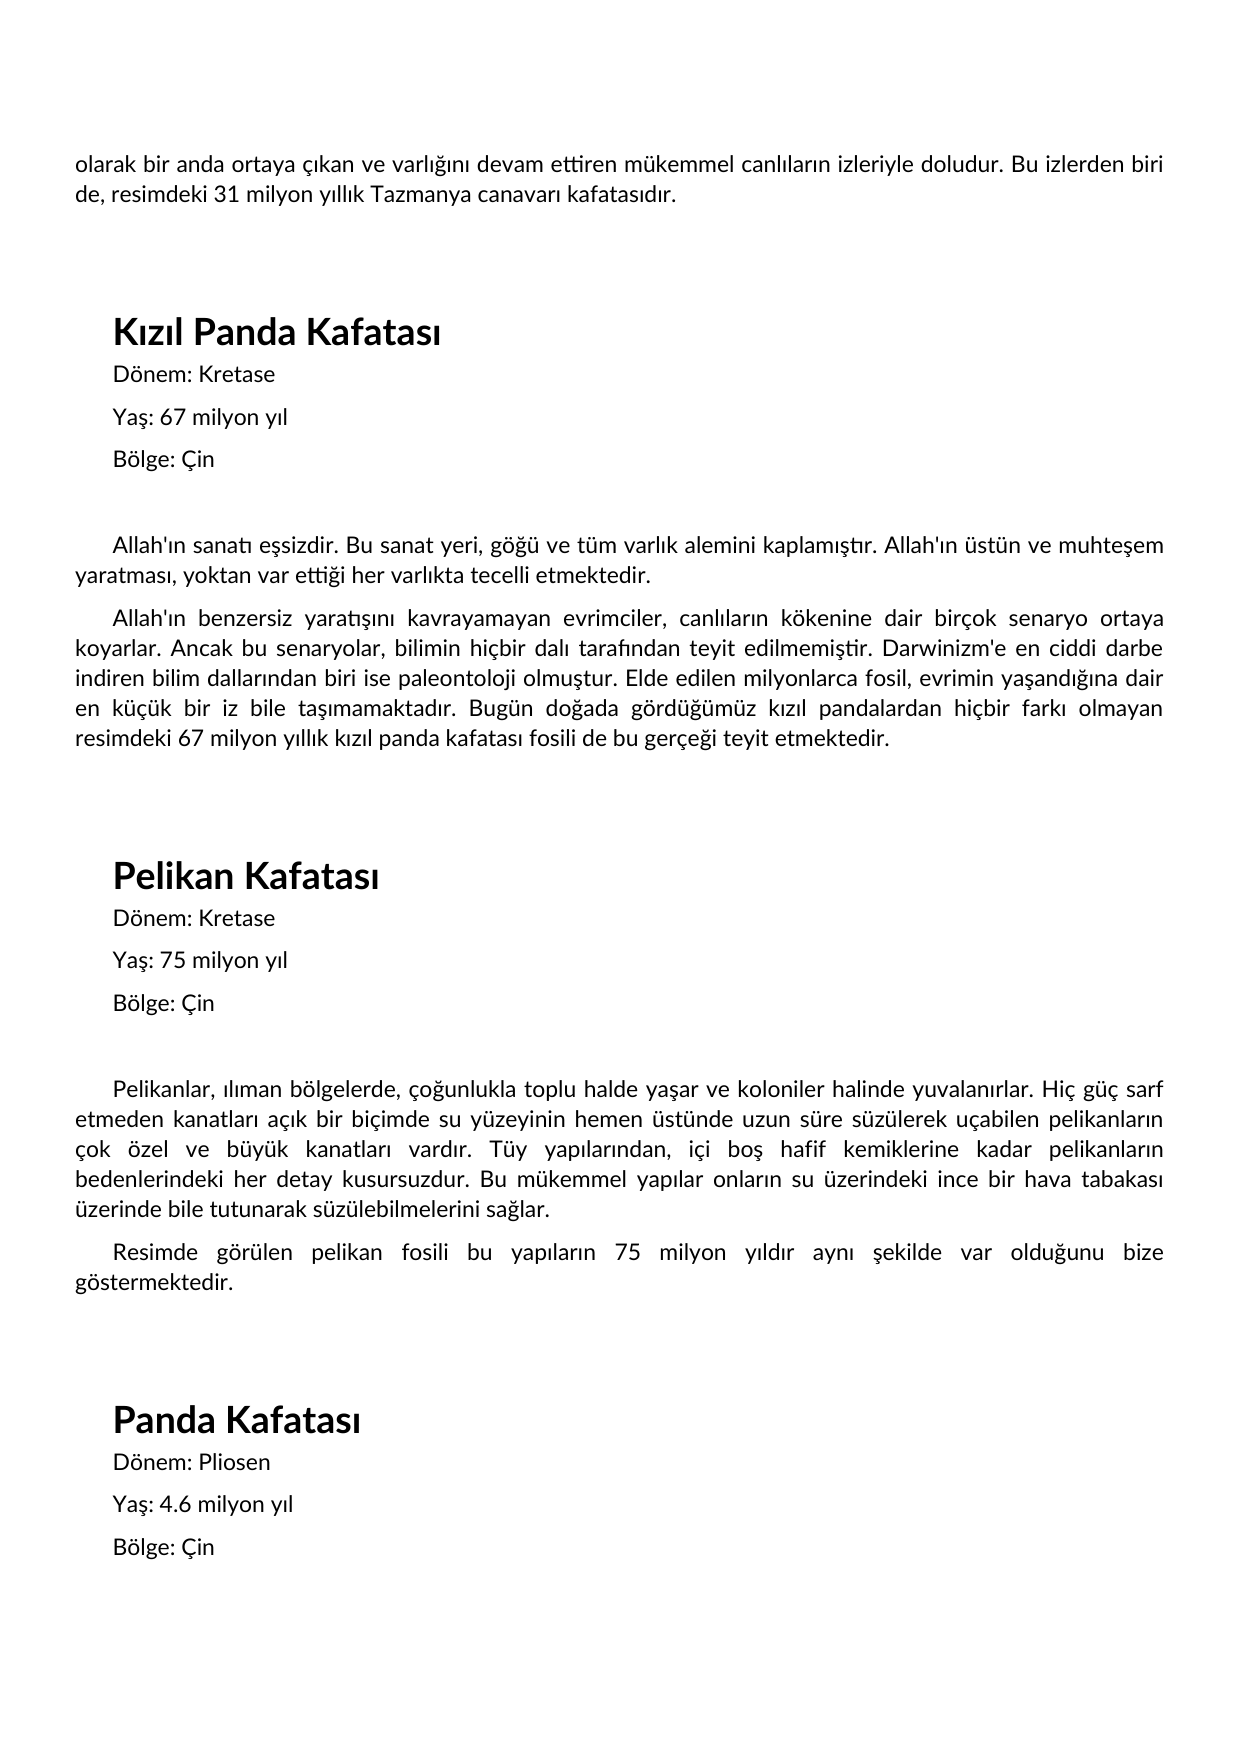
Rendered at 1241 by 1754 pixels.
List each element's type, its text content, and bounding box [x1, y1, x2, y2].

text Pelikanlar, ılıman bölgelerde, çoğunlukla toplu halde yaşar ve koloniler halinde yuvalanırlar. Hiç güç sarf etmeden kanatları açık bir biçimde su yüzeyinin hemen üstünde uzun süre süzülerek uçabilen pelikanların çok özel ve büyük kanatları vardır. Tüy yapılarından, içi boş hafif kemiklerine kadar pelikanların bedenlerindeki her detay kusursuzdur. Bu mükemmel yapılar onların su üzerindeki ince bir hava tabakası üzerinde bile tutunarak süzülebilmelerini sağlar. [75, 1074, 1165, 1223]
text Dönem: Kretase [75, 903, 1165, 931]
text Bölge: Çin [75, 1533, 1165, 1560]
subtitle Panda Kafatası [112, 1396, 1165, 1441]
text Yaş: 67 milyon yıl [75, 402, 1165, 430]
text Bölge: Çin [75, 989, 1165, 1016]
text olarak bir anda ortaya çıkan ve varlığını devam ettiren mükemmel canlıların izleriyle doludur. Bu izlerden biri de, resimdeki 31 milyon yıllık Tazmanya canavarı kafatasıdır. [75, 150, 1165, 208]
subtitle Pelikan Kafatası [112, 852, 1165, 897]
text Yaş: 75 milyon yıl [75, 946, 1165, 974]
text Resimde görülen pelikan fosili bu yapıların 75 milyon yıldır aynı şekilde var olduğunu bize göstermektedir. [75, 1238, 1165, 1296]
text Dönem: Pliosen [75, 1447, 1165, 1475]
text Allah'ın benzersiz yaratışını kavrayamayan evrimciler, canlıların kökenine dair birçok senaryo ortaya koyarlar. Ancak bu senaryolar, bilimin hiçbir dalı tarafından teyit edilmemiştir. Darwinizm'e en ciddi darbe indiren bilim dallarından biri ise paleontoloji olmuştur. Elde edilen milyonlarca fosil, evrimin yaşandığına dair en küçük bir iz bile taşımamaktadır. Bugün doğada gördüğümüz kızıl pandalardan hiçbir farkı olmayan resimdeki 67 milyon yıllık kızıl panda kafatası fosili de bu gerçeği teyit etmektedir. [75, 603, 1165, 752]
text Allah'ın sanatı eşsizdir. Bu sanat yeri, göğü ve tüm varlık alemini kaplamıştır. Allah'ın üstün ve muhteşem yaratması, yoktan var ettiği her varlıkta tecelli etmektedir. [75, 530, 1165, 588]
text Bölge: Çin [75, 445, 1165, 472]
text Yaş: 4.6 milyon yıl [75, 1490, 1165, 1518]
subtitle Kızıl Panda Kafatası [112, 308, 1165, 353]
text Dönem: Kretase [75, 359, 1165, 387]
